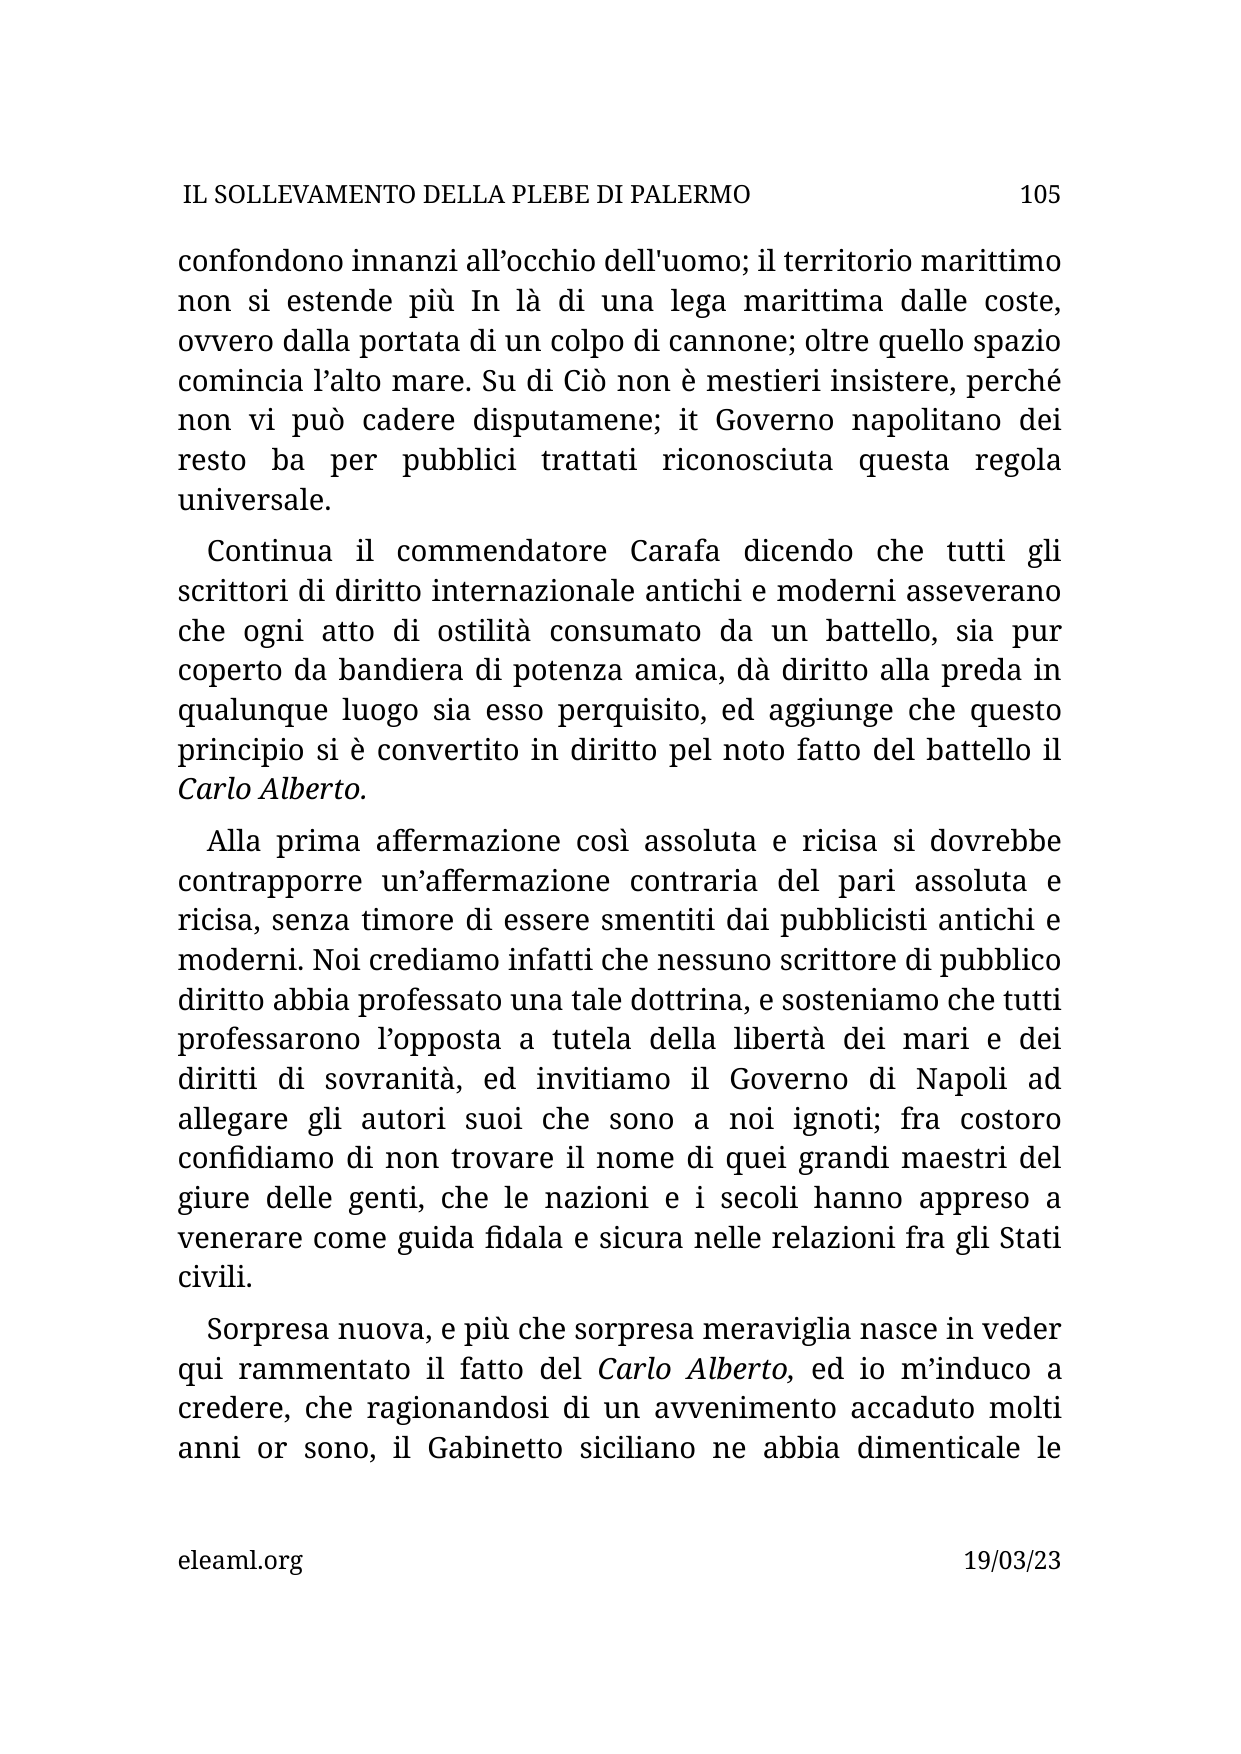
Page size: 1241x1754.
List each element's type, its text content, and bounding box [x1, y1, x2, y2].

text Continua il commendatore Carafa dicendo che tutti gli scrittori di diritto internazionale antichi e moderni asseverano che ogni atto di ostilità consumato da un battello, sia pur coperto da bandiera di potenza amica, dà diritto alla preda in qualunque luogo sia esso perquisito, ed aggiunge che questo principio si è convertito in diritto pel noto fatto del battello il Carlo Alberto. [177, 530, 1063, 808]
text confondono innanzi all’occhio dell'uomo; il territorio marittimo non si estende più In là di una lega marittima dalle coste, ovvero dalla portata di un colpo di cannone; oltre quello spazio comincia l’alto mare. Su di Ciò non è mestieri insistere, perché non vi può cadere disputamene; it Governo napolitano dei resto ba per pubblici trattati riconosciuta questa regola universale. [177, 241, 1063, 518]
text Alla prima affermazione così assoluta e ricisa si dovrebbe contrapporre un’affermazione contraria del pari assoluta e ricisa, senza timore di essere smentiti dai pubblicisti antichi e moderni. Noi crediamo infatti che nessuno scrittore di pubblico diritto abbia professato una tale dottrina, e sosteniamo che tutti professarono l’opposta a tutela della libertà dei mari e dei diritti di sovranità, ed invitiamo il Governo di Napoli ad allegare gli autori suoi che sono a noi ignoti; fra costoro confidiamo di non trovare il nome di quei grandi maestri del giure delle genti, che le nazioni e i secoli hanno appreso a venerare come guida fidala e sicura nelle relazioni fra gli Stati civili. [177, 820, 1063, 1296]
text Sorpresa nuova, e più che sorpresa meraviglia nasce in veder qui rammentato il fatto del Carlo Alberto, ed io m’induco a credere, che ragionandosi di un avvenimento accaduto molti anni or sono, il Gabinetto siciliano ne abbia dimenticale le [177, 1308, 1063, 1467]
